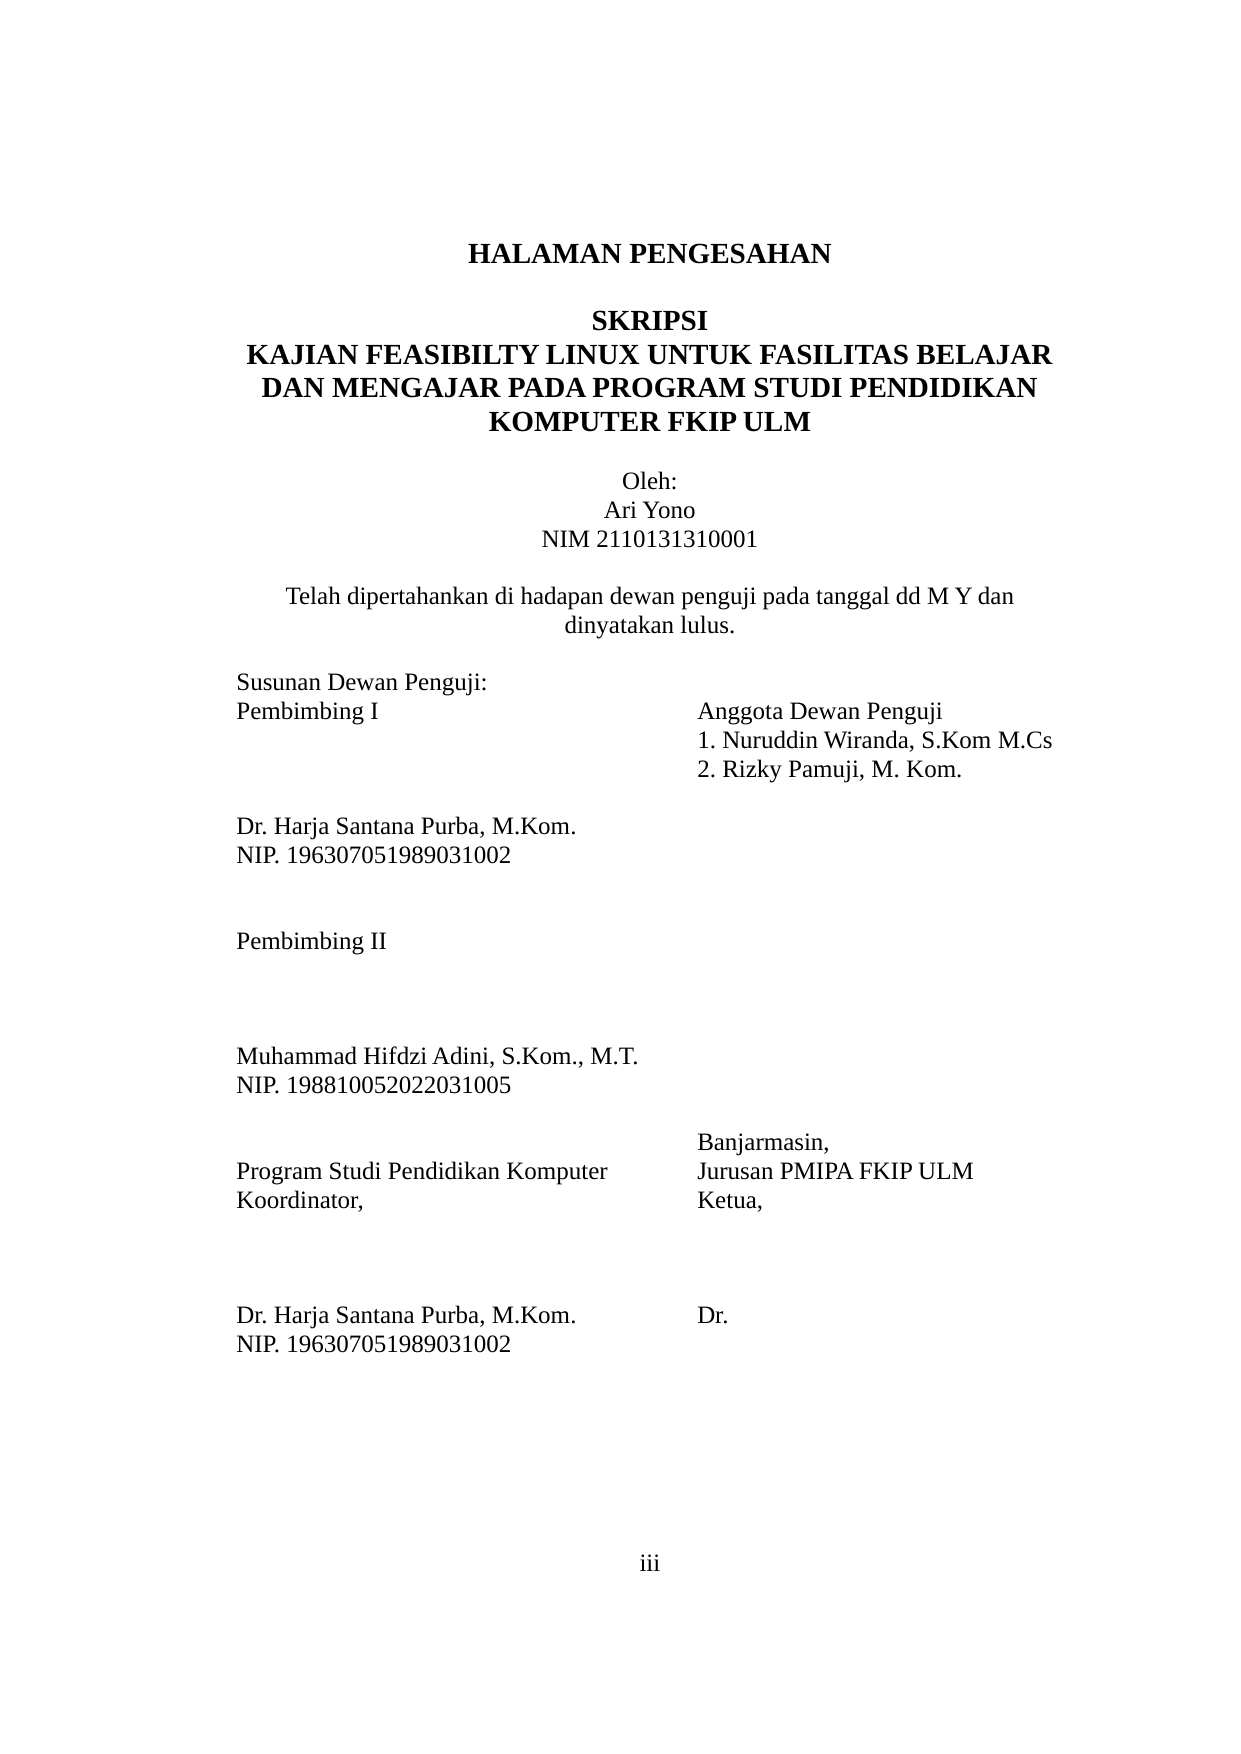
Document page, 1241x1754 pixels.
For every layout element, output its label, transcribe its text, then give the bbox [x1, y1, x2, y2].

table_cell [236, 1214, 643, 1242]
table_cell [697, 898, 1063, 926]
table_cell [697, 1214, 1063, 1242]
table_header [697, 668, 1063, 696]
table_cell Dr. Harja Santana Purba, M.Kom. [236, 1300, 643, 1329]
table_cell [236, 1128, 643, 1156]
table_cell [236, 1358, 643, 1386]
table_cell [236, 1271, 643, 1300]
table_cell [644, 1099, 697, 1127]
table_cell [697, 926, 1063, 955]
table_cell [236, 1243, 643, 1271]
table_cell [697, 869, 1063, 897]
table_cell [644, 1070, 697, 1099]
subtitle HALAMAN PENGESAHAN [236, 236, 1063, 270]
text Oleh: [236, 466, 1063, 495]
table_cell [697, 1358, 1063, 1386]
table_cell Ketua, [697, 1185, 1063, 1214]
table_cell [644, 1300, 697, 1329]
table_cell [236, 1099, 643, 1127]
table_cell [697, 955, 1063, 984]
table_cell [236, 783, 643, 811]
table_cell [236, 725, 643, 754]
table_cell [644, 1358, 697, 1386]
table_cell NIP. 196307051989031002 [236, 840, 643, 869]
table_cell [697, 1041, 1063, 1070]
table_cell [644, 725, 697, 754]
table_cell [644, 1386, 697, 1415]
text Telah dipertahankan di hadapan dewan penguji pada tanggal dd M Y dan dinyatakan lulus. [236, 581, 1063, 639]
table_cell [644, 811, 697, 840]
text NIM 2110131310001 [236, 524, 1063, 552]
table_cell [697, 811, 1063, 840]
table_cell [697, 783, 1063, 811]
table_cell [644, 1243, 697, 1271]
table_cell NIP. 198810052022031005 [236, 1070, 643, 1099]
table_cell [697, 984, 1063, 1012]
table_cell Dr. Harja Santana Purba, M.Kom. [236, 811, 643, 840]
table_cell [697, 1271, 1063, 1300]
table_cell [236, 754, 643, 782]
table_cell [644, 984, 697, 1012]
table_cell [697, 1329, 1063, 1357]
table_cell [644, 1156, 697, 1185]
table_cell Banjarmasin, [697, 1128, 1063, 1156]
text Ari Yono [236, 495, 1063, 524]
table_cell [644, 1013, 697, 1041]
table_cell [697, 840, 1063, 869]
table_cell [236, 1386, 643, 1415]
text KAJIAN FEASibilty Linux untuk fasilitas belajar dan mengajar pada PROGRAM STUDI PENDIDIKAN KOMPUTER FKIP ULM [236, 337, 1063, 437]
table_cell NIP. 196307051989031002 [236, 1329, 643, 1357]
table_cell [697, 1099, 1063, 1127]
table_cell 2. Rizky Pamuji, M. Kom. [697, 754, 1063, 782]
table_cell [644, 1271, 697, 1300]
table_cell Dr. [697, 1300, 1063, 1329]
table_cell [644, 1185, 697, 1214]
table_cell [697, 1243, 1063, 1271]
table_cell [697, 1386, 1063, 1415]
table_cell [697, 1013, 1063, 1041]
table_cell Muhammad Hifdzi Adini, S.Kom., M.T. [236, 1041, 643, 1070]
table_cell [236, 955, 643, 984]
table_cell [236, 869, 643, 897]
table_cell [644, 840, 697, 869]
table_cell [236, 984, 643, 1012]
table_cell Jurusan PMIPA FKIP ULM [697, 1156, 1063, 1185]
table_cell [236, 1013, 643, 1041]
table_cell [644, 1041, 697, 1070]
table_cell [644, 696, 697, 725]
table_header Susunan Dewan Penguji: [236, 668, 643, 696]
table_cell [644, 1329, 697, 1357]
table_cell [644, 869, 697, 897]
table_cell [644, 955, 697, 984]
table_cell Pembimbing I [236, 696, 643, 725]
table_cell Anggota Dewan Penguji [697, 696, 1063, 725]
table_cell [644, 783, 697, 811]
table_cell [644, 1214, 697, 1242]
table_cell [644, 1128, 697, 1156]
table_cell [644, 926, 697, 955]
table_cell [697, 1070, 1063, 1099]
table_header [644, 668, 697, 696]
table_cell 1. Nuruddin Wiranda, S.Kom M.Cs [697, 725, 1063, 754]
table_cell [644, 754, 697, 782]
table_cell [644, 898, 697, 926]
table_cell Pembimbing II [236, 926, 643, 955]
table_cell Program Studi Pendidikan Komputer [236, 1156, 643, 1185]
text SKRIPSI [236, 303, 1063, 337]
table_cell Koordinator, [236, 1185, 643, 1214]
table_cell [236, 898, 643, 926]
